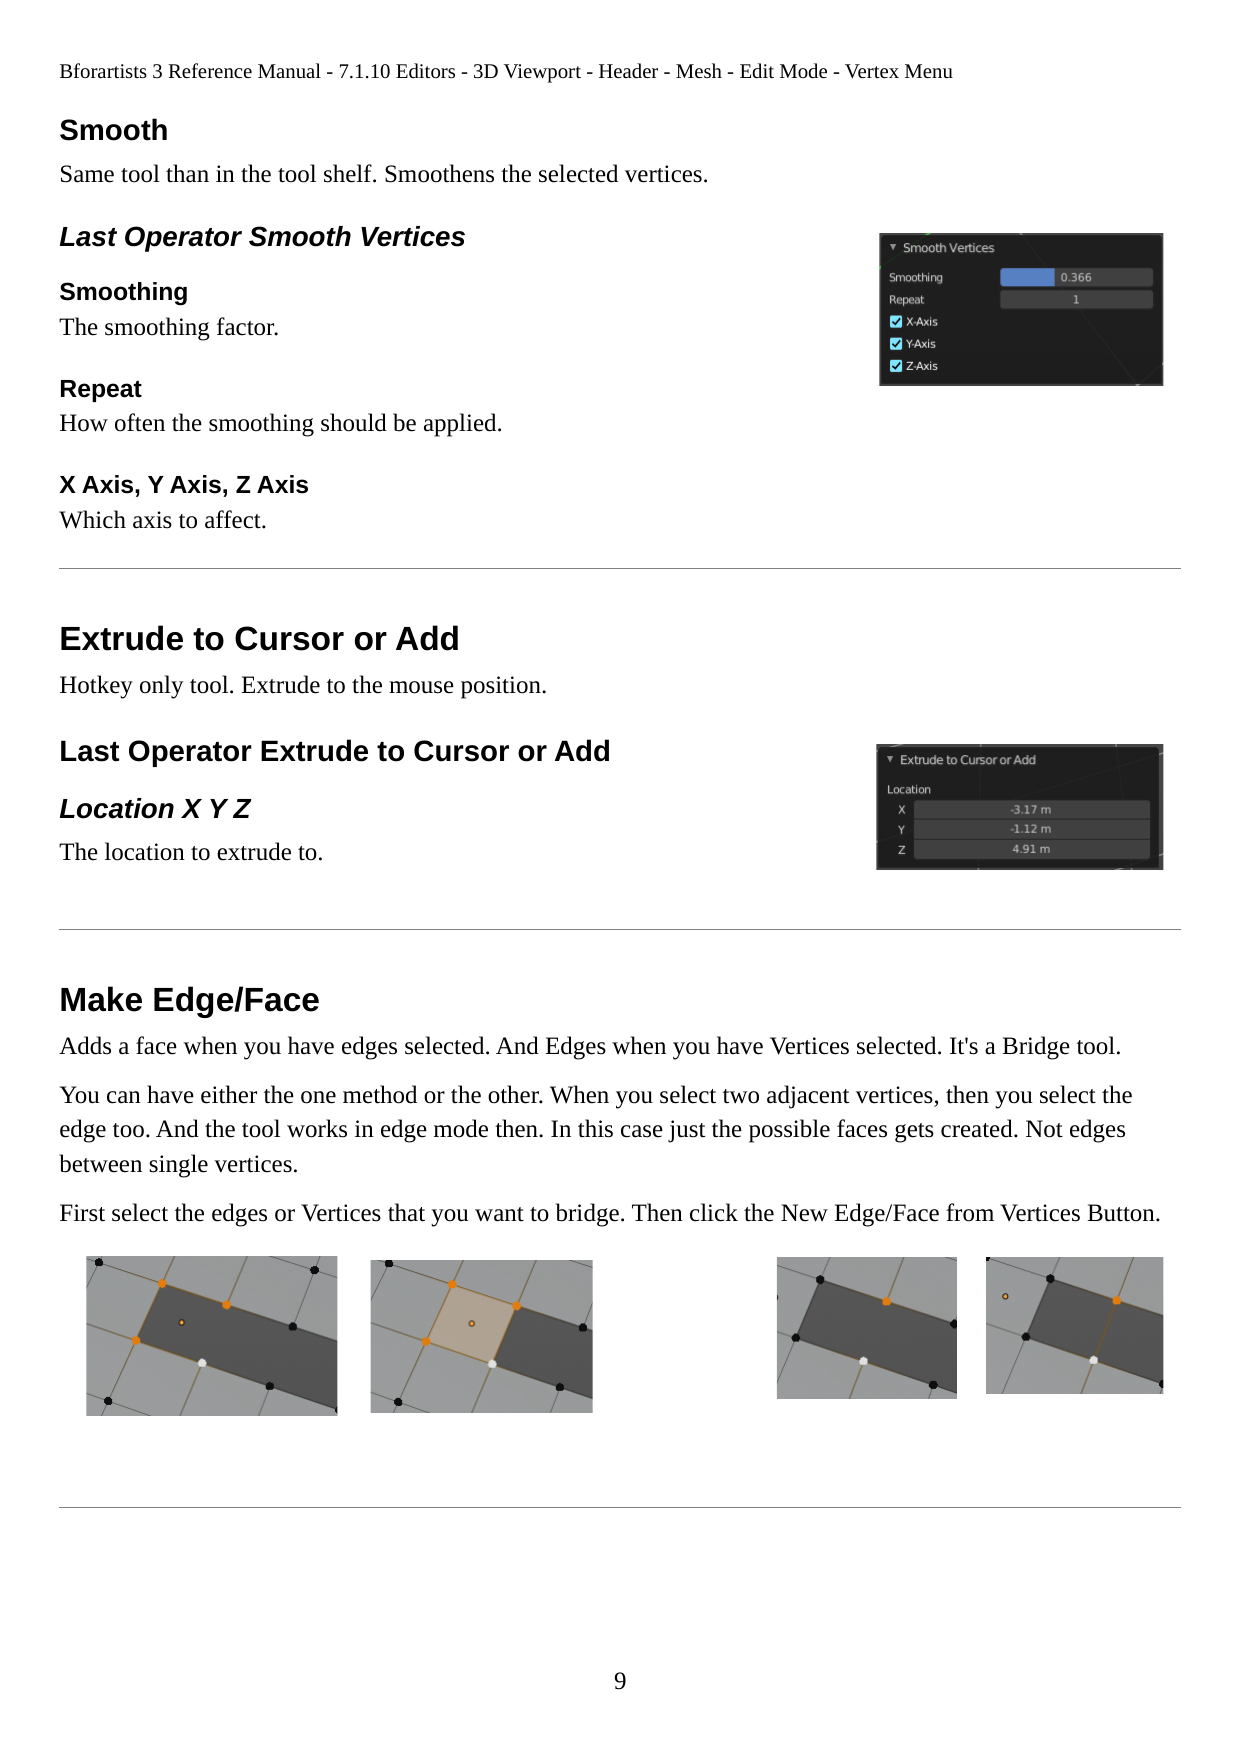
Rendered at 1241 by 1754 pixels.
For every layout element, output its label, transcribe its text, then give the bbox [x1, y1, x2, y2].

picture [876, 744, 1164, 870]
subtitle Smooth [59, 113, 1181, 146]
text Same tool than in the tool shelf. Smoothens the selected vertices. [59, 159, 1181, 188]
subtitle [1164, 792, 1181, 824]
subtitle Repeat [59, 374, 1181, 402]
subtitle [1164, 277, 1181, 306]
text Hotkey only tool. Extrude to the mouse position. [59, 670, 1181, 699]
picture [879, 233, 1164, 386]
picture [86, 1256, 338, 1416]
subtitle Last Operator Smooth Vertices [59, 220, 1181, 252]
picture [370, 1260, 593, 1413]
subtitle Last Operator Extrude to Cursor or Add [59, 734, 1181, 767]
text Which axis to affect. [59, 505, 1181, 533]
subtitle Make Edge/Face [59, 979, 1181, 1018]
text Adds a face when you have edges selected. And Edges when you have Vertices selected. It's a Bridge tool. [59, 1031, 1181, 1059]
subtitle Location X Y Z [59, 792, 876, 824]
text First select the edges or Vertices that you want to bridge. Then click the New Edge/Face from Vertices Button. [59, 1198, 1181, 1227]
subtitle Smoothing [59, 277, 879, 306]
subtitle Extrude to Cursor or Add [59, 619, 1181, 657]
text The location to extrude to. [59, 837, 876, 866]
text How often the smoothing should be applied. [59, 408, 1181, 437]
picture [986, 1257, 1164, 1394]
text The smoothing factor. [59, 312, 879, 341]
text You can have either the one method or the other. When you select two adjacent vertices, then you select the edge too. And the tool works in edge mode then. In this case just the possible faces gets created. Not edges between single vertices. [59, 1080, 1181, 1177]
picture [776, 1257, 957, 1399]
subtitle X Axis, Y Axis, Z Axis [59, 470, 1181, 498]
text [1164, 312, 1181, 341]
